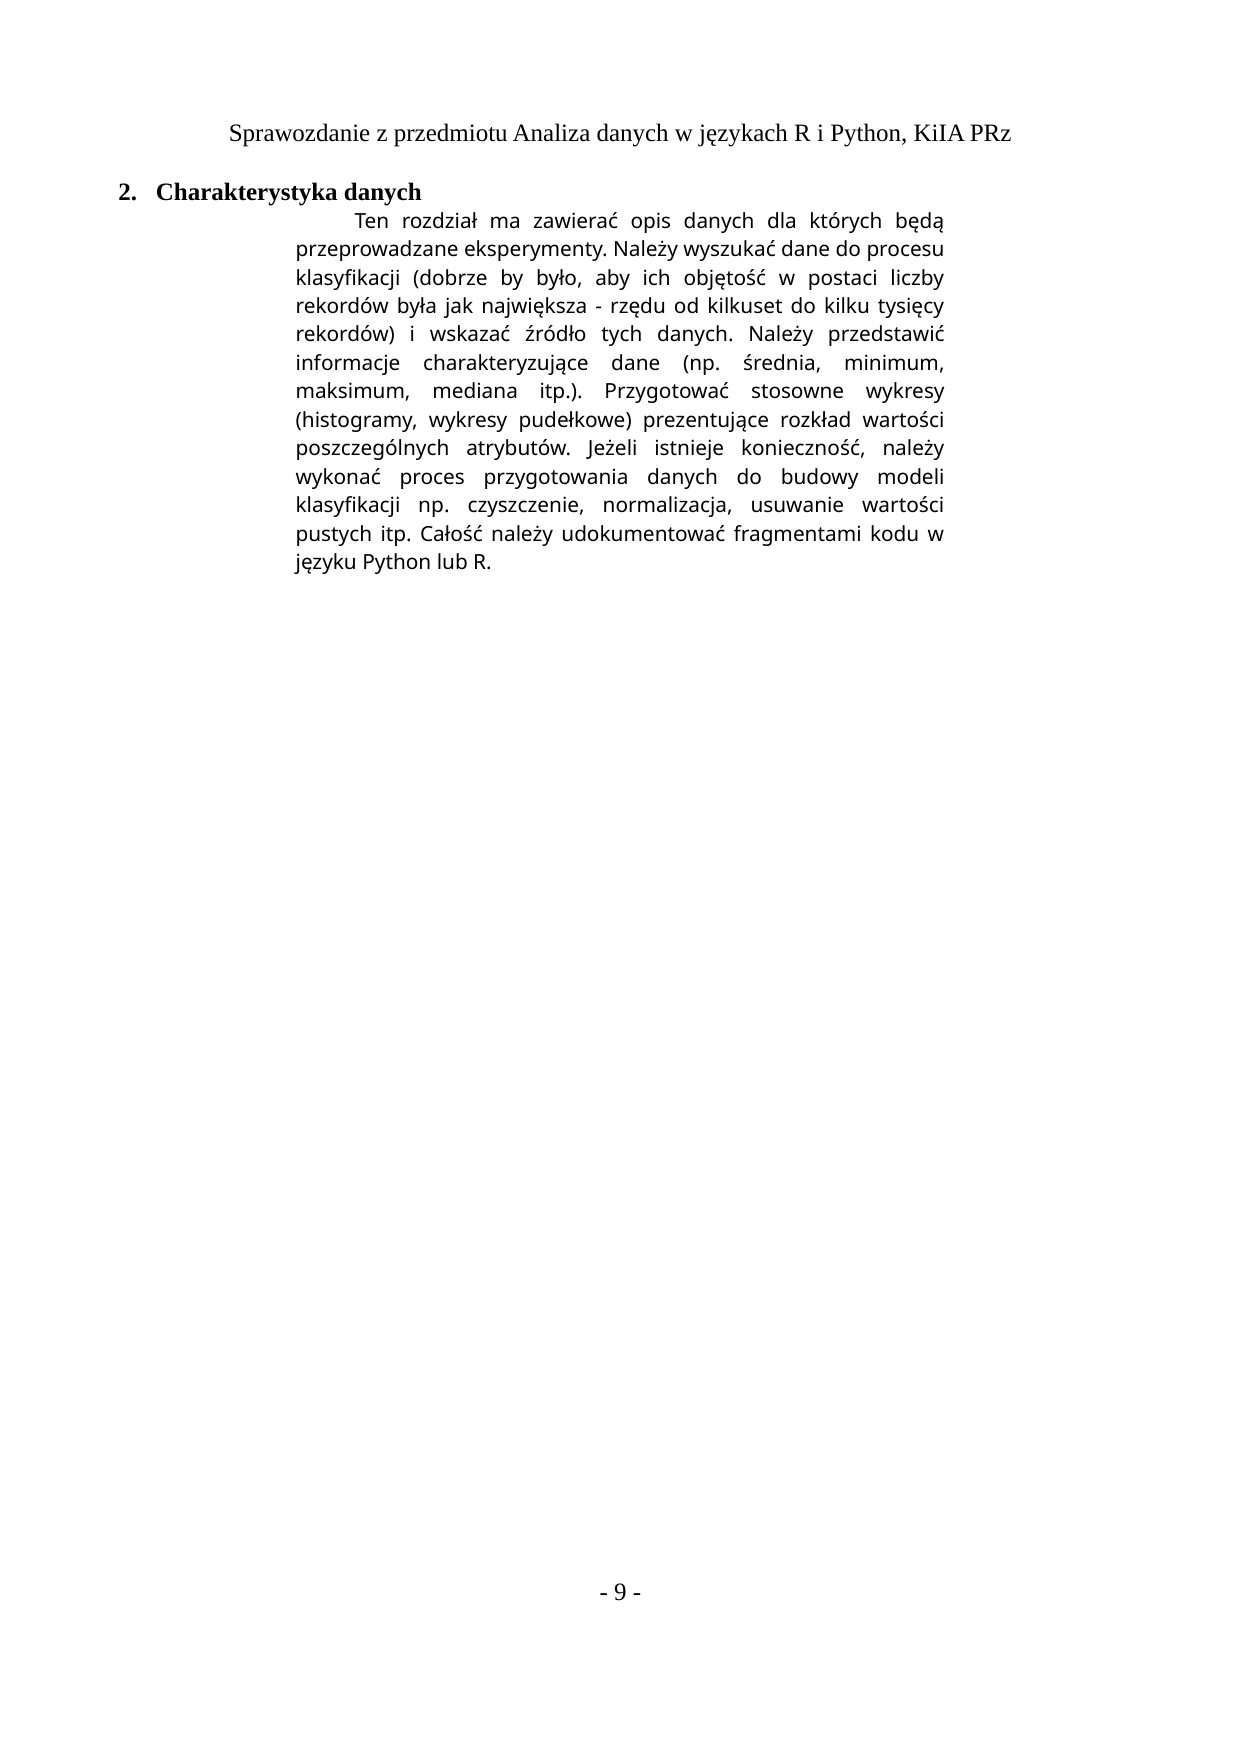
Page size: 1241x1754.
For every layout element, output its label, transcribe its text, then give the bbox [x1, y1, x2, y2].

text Ten rozdział ma zawierać opis danych dla których będą przeprowadzane eksperymenty. Należy wyszukać dane do procesu klasyfikacji (dobrze by było, aby ich objętość w postaci liczby rekordów była jak największa - rzędu od kilkuset do kilku tysięcy rekordów) i wskazać źródło tych danych. Należy przedstawić informacje charakteryzujące dane (np. średnia, minimum, maksimum, mediana itp.). Przygotować stosowne wykresy (histogramy, wykresy pudełkowe) prezentujące rozkład wartości poszczególnych atrybutów. Jeżeli istnieje konieczność, należy wykonać proces przygotowania danych do budowy modeli klasyfikacji np. czyszczenie, normalizacja, usuwanie wartości pustych itp. Całość należy udokumentować fragmentami kodu w języku Python lub R. [295, 206, 945, 576]
list Charakterystyka danych [118, 177, 1122, 206]
